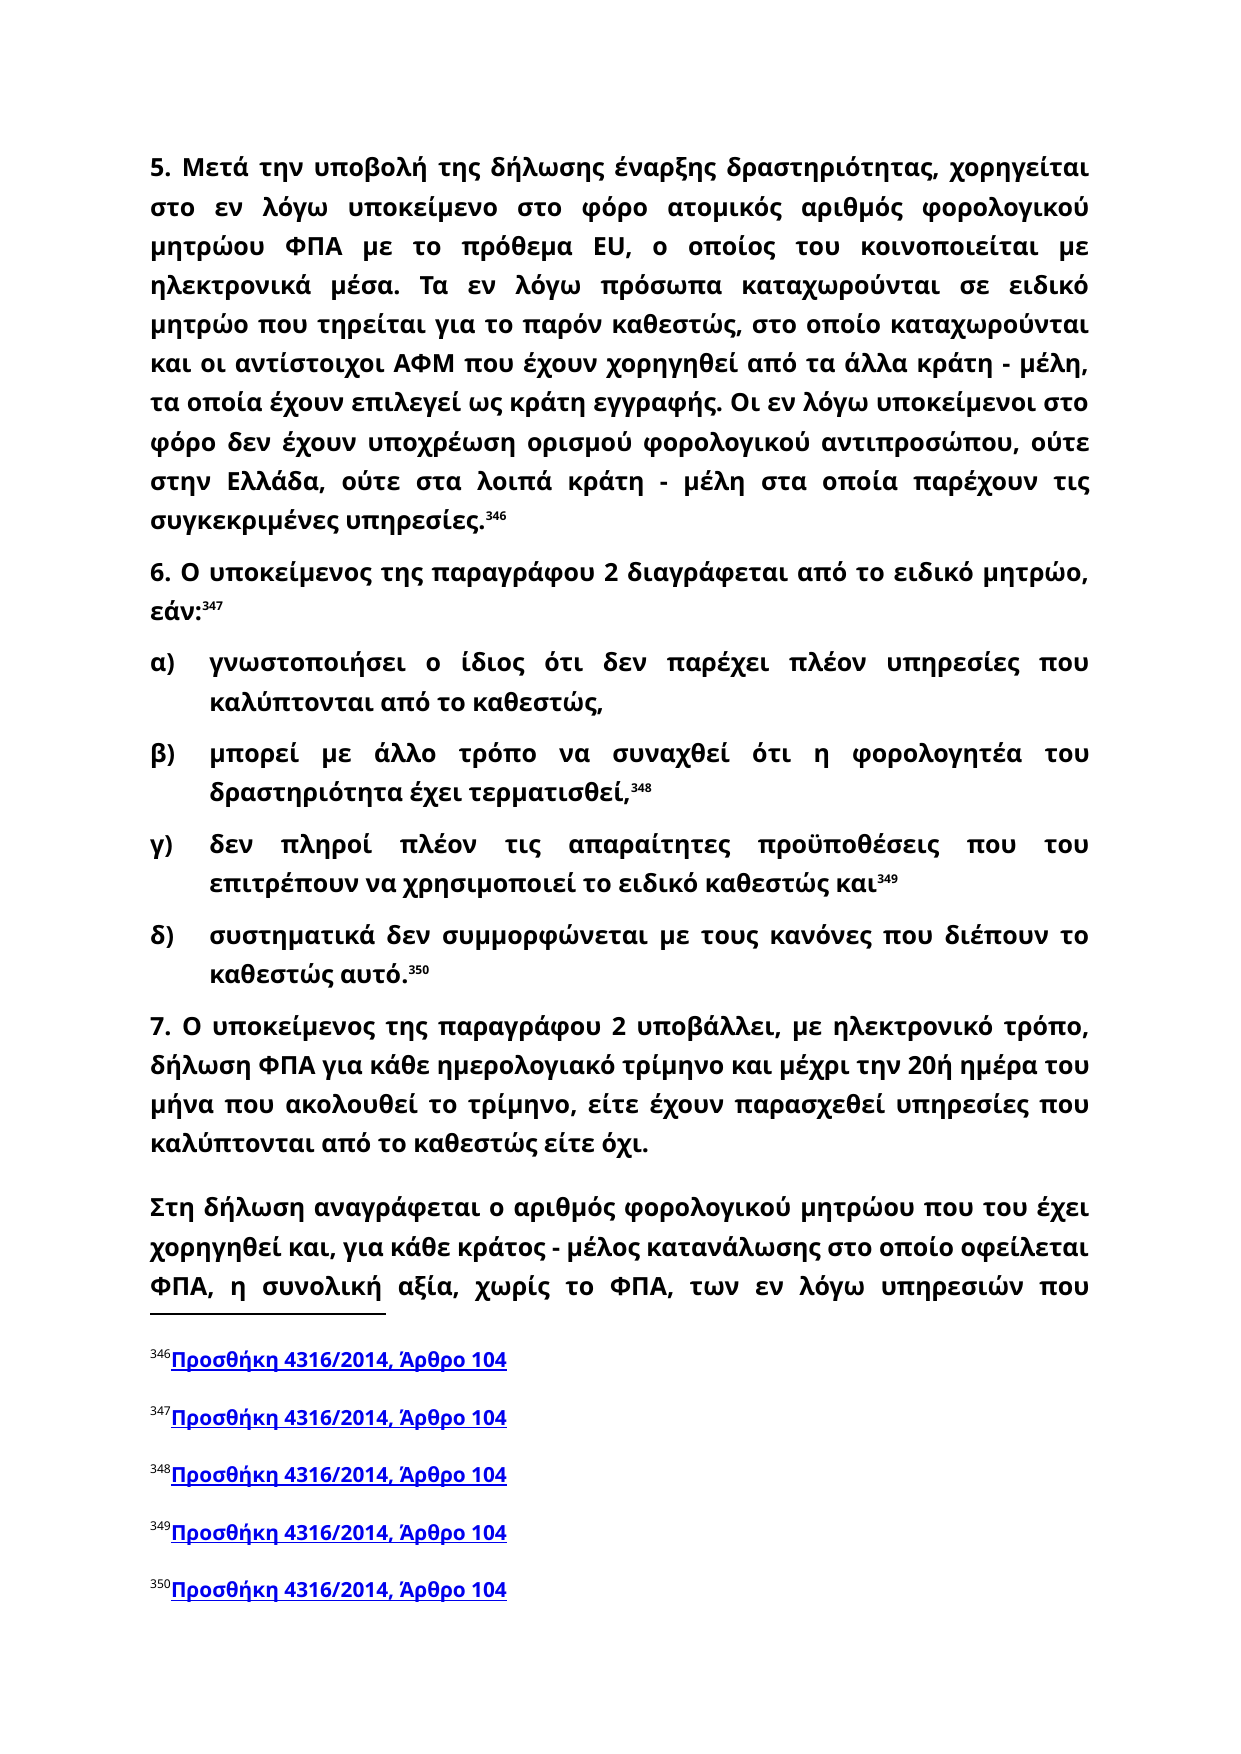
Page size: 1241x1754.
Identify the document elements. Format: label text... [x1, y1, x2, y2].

list α) γνωστοποιήσει ο ίδιος ότι δεν παρέχει πλέον υπηρεσίες που καλύπτονται από το καθεστώς, [150, 645, 1090, 718]
list γ) δεν πληροί πλέον τις απαραίτητες προϋποθέσεις που του επιτρέπουν να χρησιμοποιεί το ειδικό καθεστώς και [150, 827, 1090, 900]
text Προσθήκη 4316/2014, Άρθρο 104 [150, 1460, 1090, 1489]
text Στη δήλωση αναγράφεται ο αριθμός φορολογικού μητρώου που του έχει χορηγηθεί και, για κάθε κράτος - μέλος κατανάλωσης στο οποίο οφείλεται ΦΠΑ, η συνολική αξία, χωρίς το ΦΠΑ, των εν λόγω υπηρεσιών που [150, 1190, 1090, 1302]
text Προσθήκη 4316/2014, Άρθρο 104 [150, 1576, 1090, 1604]
list β) μπορεί με άλλο τρόπο να συναχθεί ότι η φορολογητέα του δραστηριότητα έχει τερματισθεί, [150, 736, 1090, 809]
text Προσθήκη 4316/2014, Άρθρο 104 [150, 1518, 1090, 1546]
text 6. Ο υποκείμενος της παραγράφου 2 διαγράφεται από το ειδικό μητρώο, εάν: [150, 554, 1090, 627]
text 5. Μετά την υποβολή της δήλωσης έναρξης δραστηριότητας, χορηγείται στο εν λόγω υποκείμενο στο φόρο ατομικός αριθμός φορολογικού μητρώου ΦΠΑ με το πρόθεμα EU, ο οποίος του κοινοποιείται με ηλεκτρονικά μέσα. Τα εν λόγω πρόσωπα καταχωρούνται σε ειδικό μητρώο που τηρείται για το παρόν καθεστώς, στο οποίο καταχωρούνται και οι αντίστοιχοι ΑΦΜ που έχουν χορηγηθεί από τα άλλα κράτη - μέλη, τα οποία έχουν επιλεγεί ως κράτη εγγραφής. Οι εν λόγω υποκείμενοι στο φόρο δεν έχουν υποχρέωση ορισμού φορολογικού αντιπροσώπου, ούτε στην Ελλάδα, ούτε στα λοιπά κράτη - μέλη στα οποία παρέχουν τις συγκεκριμένες υπηρεσίες. [150, 150, 1090, 537]
list δ) συστηματικά δεν συμμορφώνεται με τους κανόνες που διέπουν το καθεστώς αυτό. [150, 917, 1090, 991]
text 7. Ο υποκείμενος της παραγράφου 2 υποβάλλει, με ηλεκτρονικό τρόπο, δήλωση ΦΠΑ για κάθε ημερολογιακό τρίμηνο και μέχρι την 20ή ημέρα του μήνα που ακολουθεί το τρίμηνο, είτε έχουν παρασχεθεί υπηρεσίες που καλύπτονται από το καθεστώς είτε όχι. [150, 1008, 1090, 1160]
text Προσθήκη 4316/2014, Άρθρο 104 [150, 1345, 1090, 1373]
text Προσθήκη 4316/2014, Άρθρο 104 [150, 1403, 1090, 1431]
